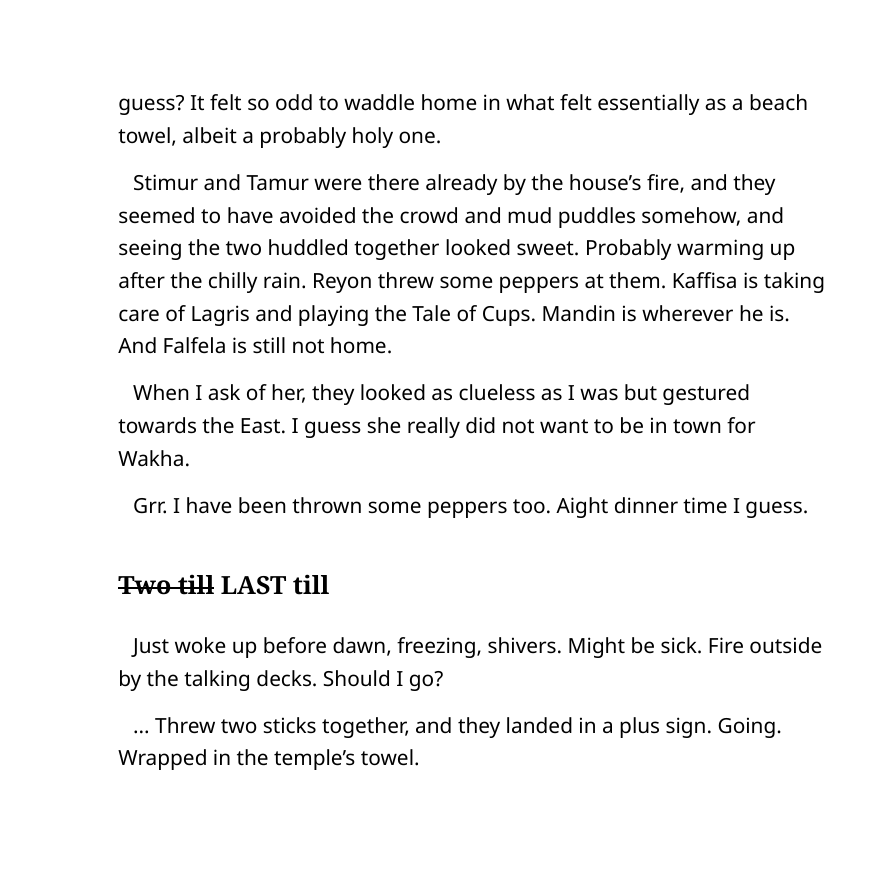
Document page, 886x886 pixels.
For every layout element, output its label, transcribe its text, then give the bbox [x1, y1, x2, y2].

text guess? It felt so odd to waddle home in what felt essentially as a beach towel, albeit a probably holy one. [118, 88, 827, 149]
text Grr. I have been thrown some peppers too. Aight dinner time I guess. [118, 491, 827, 519]
text Stimur and Tamur were there already by the house’s fire, and they seemed to have avoided the crowd and mud puddles somehow, and seeing the two huddled together looked sweet. Probably warming up after the chilly rain. Reyon threw some peppers at them. Kaffisa is taking care of Lagris and playing the Tale of Cups. Mandin is wherever he is. And Falfela is still not home. [118, 168, 827, 360]
subtitle Two till LAST till [118, 568, 827, 602]
text When I ask of her, they looked as clueless as I was but gestured towards the East. I guess she really did not want to be in town for Wakha. [118, 378, 827, 472]
text Just woke up before dawn, freezing, shivers. Might be sick. Fire outside by the talking decks. Should I go? [118, 631, 827, 692]
text ... Threw two sticks together, and they landed in a plus sign. Going. Wrapped in the temple’s towel. [118, 711, 827, 772]
